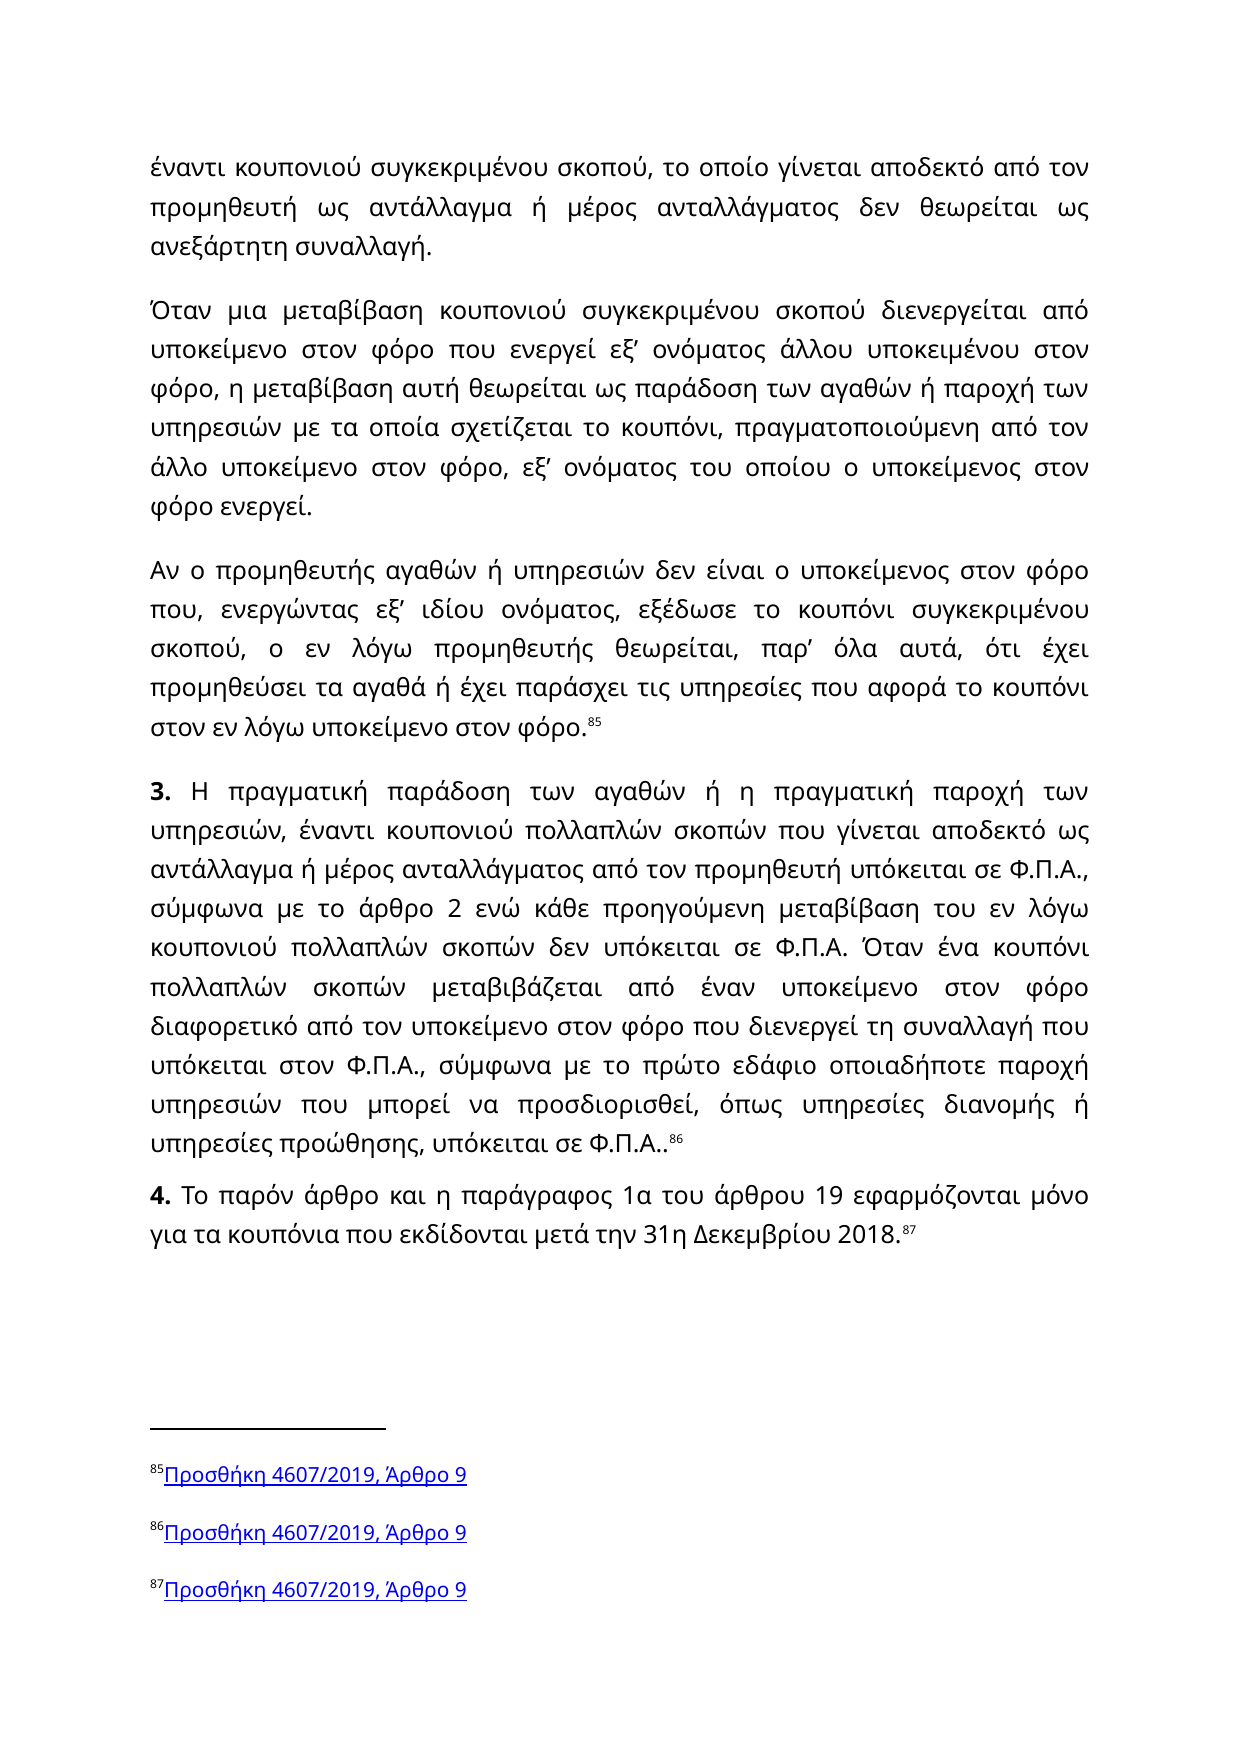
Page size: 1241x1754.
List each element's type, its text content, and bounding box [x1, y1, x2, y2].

text Προσθήκη 4607/2019, Άρθρο 9 [150, 1460, 1090, 1489]
text έναντι κουπονιού συγκεκριμένου σκοπού, το οποίο γίνεται αποδεκτό από τον προμηθευτή ως αντάλλαγμα ή μέρος ανταλλάγματος δεν θεωρείται ως ανεξάρτητη συναλλαγή. [150, 150, 1090, 262]
text Προσθήκη 4607/2019, Άρθρο 9 [150, 1518, 1090, 1546]
text 4. Το παρόν άρθρο και η παράγραφος 1α του άρθρου 19 εφαρμόζονται μόνο για τα κουπόνια που εκδίδονται μετά την 31η Δεκεμβρίου 2018. [150, 1177, 1090, 1251]
text Αν ο προμηθευτής αγαθών ή υπηρεσιών δεν είναι ο υποκείμενος στον φόρο που, ενεργώντας εξ’ ιδίου ονόματος, εξέδωσε το κουπόνι συγκεκριμένου σκοπού, ο εν λόγω προμηθευτής θεωρείται, παρ’ όλα αυτά, ότι έχει προμηθεύσει τα αγαθά ή έχει παράσχει τις υπηρεσίες που αφορά το κουπόνι στον εν λόγω υποκείμενο στον φόρο. [150, 552, 1090, 743]
text Όταν μια μεταβίβαση κουπονιού συγκεκριμένου σκοπού διενεργείται από υποκείμενο στον φόρο που ενεργεί εξ’ ονόματος άλλου υποκειμένου στον φόρο, η μεταβίβαση αυτή θεωρείται ως παράδοση των αγαθών ή παροχή των υπηρεσιών με τα οποία σχετίζεται το κουπόνι, πραγματοποιούμενη από τον άλλο υποκείμενο στον φόρο, εξ’ ονόματος του οποίου ο υποκείμενος στον φόρο ενεργεί. [150, 292, 1090, 522]
text 3. Η πραγματική παράδοση των αγαθών ή η πραγματική παροχή των υπηρεσιών, έναντι κουπονιού πολλαπλών σκοπών που γίνεται αποδεκτό ως αντάλλαγμα ή μέρος ανταλλάγματος από τον προμηθευτή υπόκειται σε Φ.Π.Α., σύμφωνα με το άρθρο 2 ενώ κάθε προηγούμενη μεταβίβαση του εν λόγω κουπονιού πολλαπλών σκοπών δεν υπόκειται σε Φ.Π.Α. Όταν ένα κουπόνι πολλαπλών σκοπών μεταβιβάζεται από έναν υποκείμενο στον φόρο διαφορετικό από τον υποκείμενο στον φόρο που διενεργεί τη συναλλαγή που υπόκειται στον Φ.Π.Α., σύμφωνα με το πρώτο εδάφιο οποιαδήποτε παροχή υπηρεσιών που μπορεί να προσδιορισθεί, όπως υπηρεσίες διανομής ή υπηρεσίες προώθησης, υπόκειται σε Φ.Π.Α.. [150, 773, 1090, 1160]
text Προσθήκη 4607/2019, Άρθρο 9 [150, 1576, 1090, 1604]
